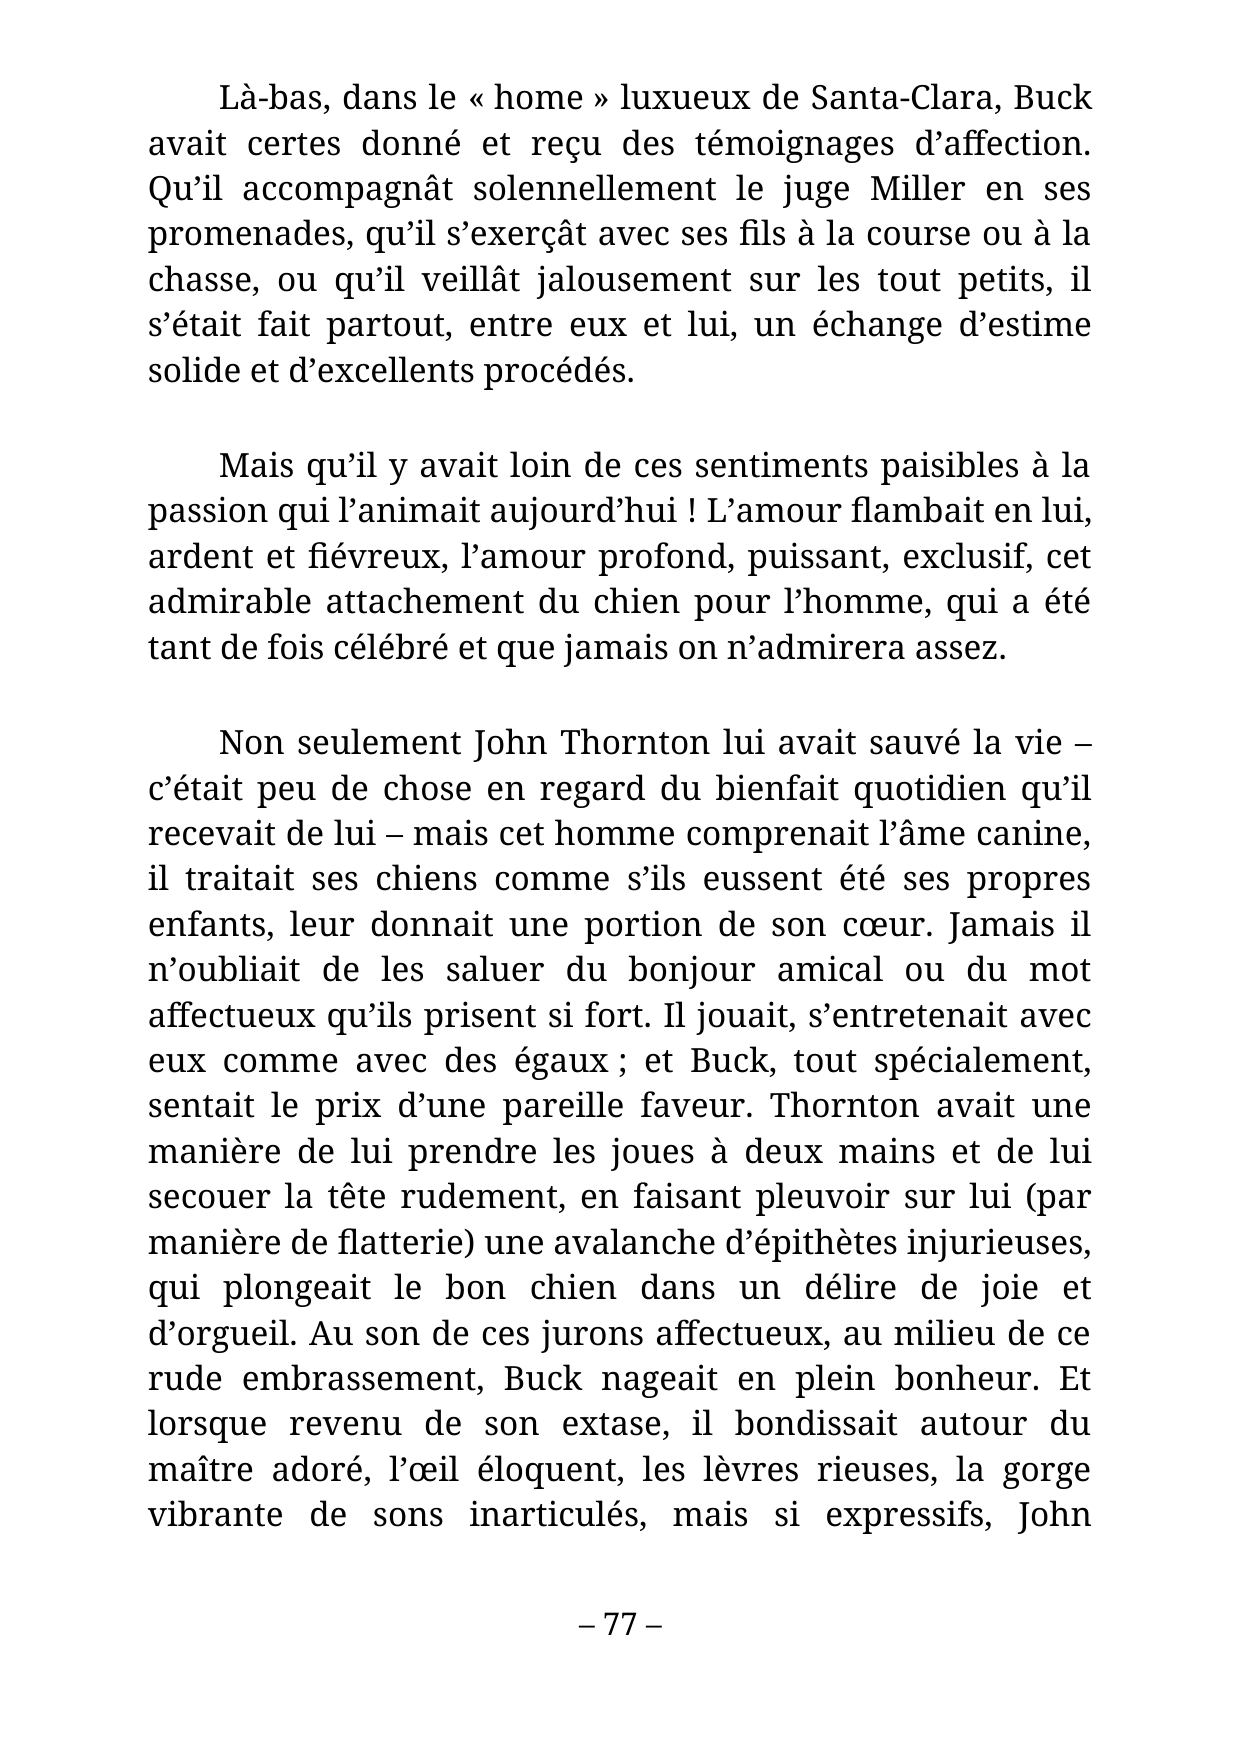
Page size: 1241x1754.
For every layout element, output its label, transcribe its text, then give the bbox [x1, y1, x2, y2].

text Mais qu’il y avait loin de ces sentiments paisibles à la passion qui l’animait aujourd’hui ! L’amour flambait en lui, ardent et fiévreux, l’amour profond, puissant, exclusif, cet admirable attachement du chien pour l’homme, qui a été tant de fois célébré et que jamais on n’admirera assez. [148, 442, 1092, 669]
text Non seulement John Thornton lui avait sauvé la vie – c’était peu de chose en regard du bienfait quotidien qu’il recevait de lui – mais cet homme comprenait l’âme canine, il traitait ses chiens comme s’ils eussent été ses propres enfants, leur donnait une portion de son cœur. Jamais il n’oubliait de les saluer du bonjour amical ou du mot affectueux qu’ils prisent si fort. Il jouait, s’entretenait avec eux comme avec des égaux ; et Buck, tout spécialement, sentait le prix d’une pareille faveur. Thornton avait une manière de lui prendre les joues à deux mains et de lui secouer la tête rudement, en faisant pleuvoir sur lui (par manière de flatterie) une avalanche d’épithètes injurieuses, qui plongeait le bon chien dans un délire de joie et d’orgueil. Au son de ces jurons affectueux, au milieu de ce rude embrassement, Buck nageait en plein bonheur. Et lorsque revenu de son extase, il bondissait autour du maître adoré, l’œil éloquent, les lèvres rieuses, la gorge vibrante de sons inarticulés, mais si expressifs, John [148, 719, 1092, 1536]
text Là-bas, dans le « home » luxueux de Santa-Clara, Buck avait certes donné et reçu des témoignages d’affection. Qu’il accompagnât solennellement le juge Miller en ses promenades, qu’il s’exerçât avec ses fils à la course ou à la chasse, ou qu’il veillât jalousement sur les tout petits, il s’était fait partout, entre eux et lui, un échange d’estime solide et d’excellents procédés. [148, 74, 1092, 392]
